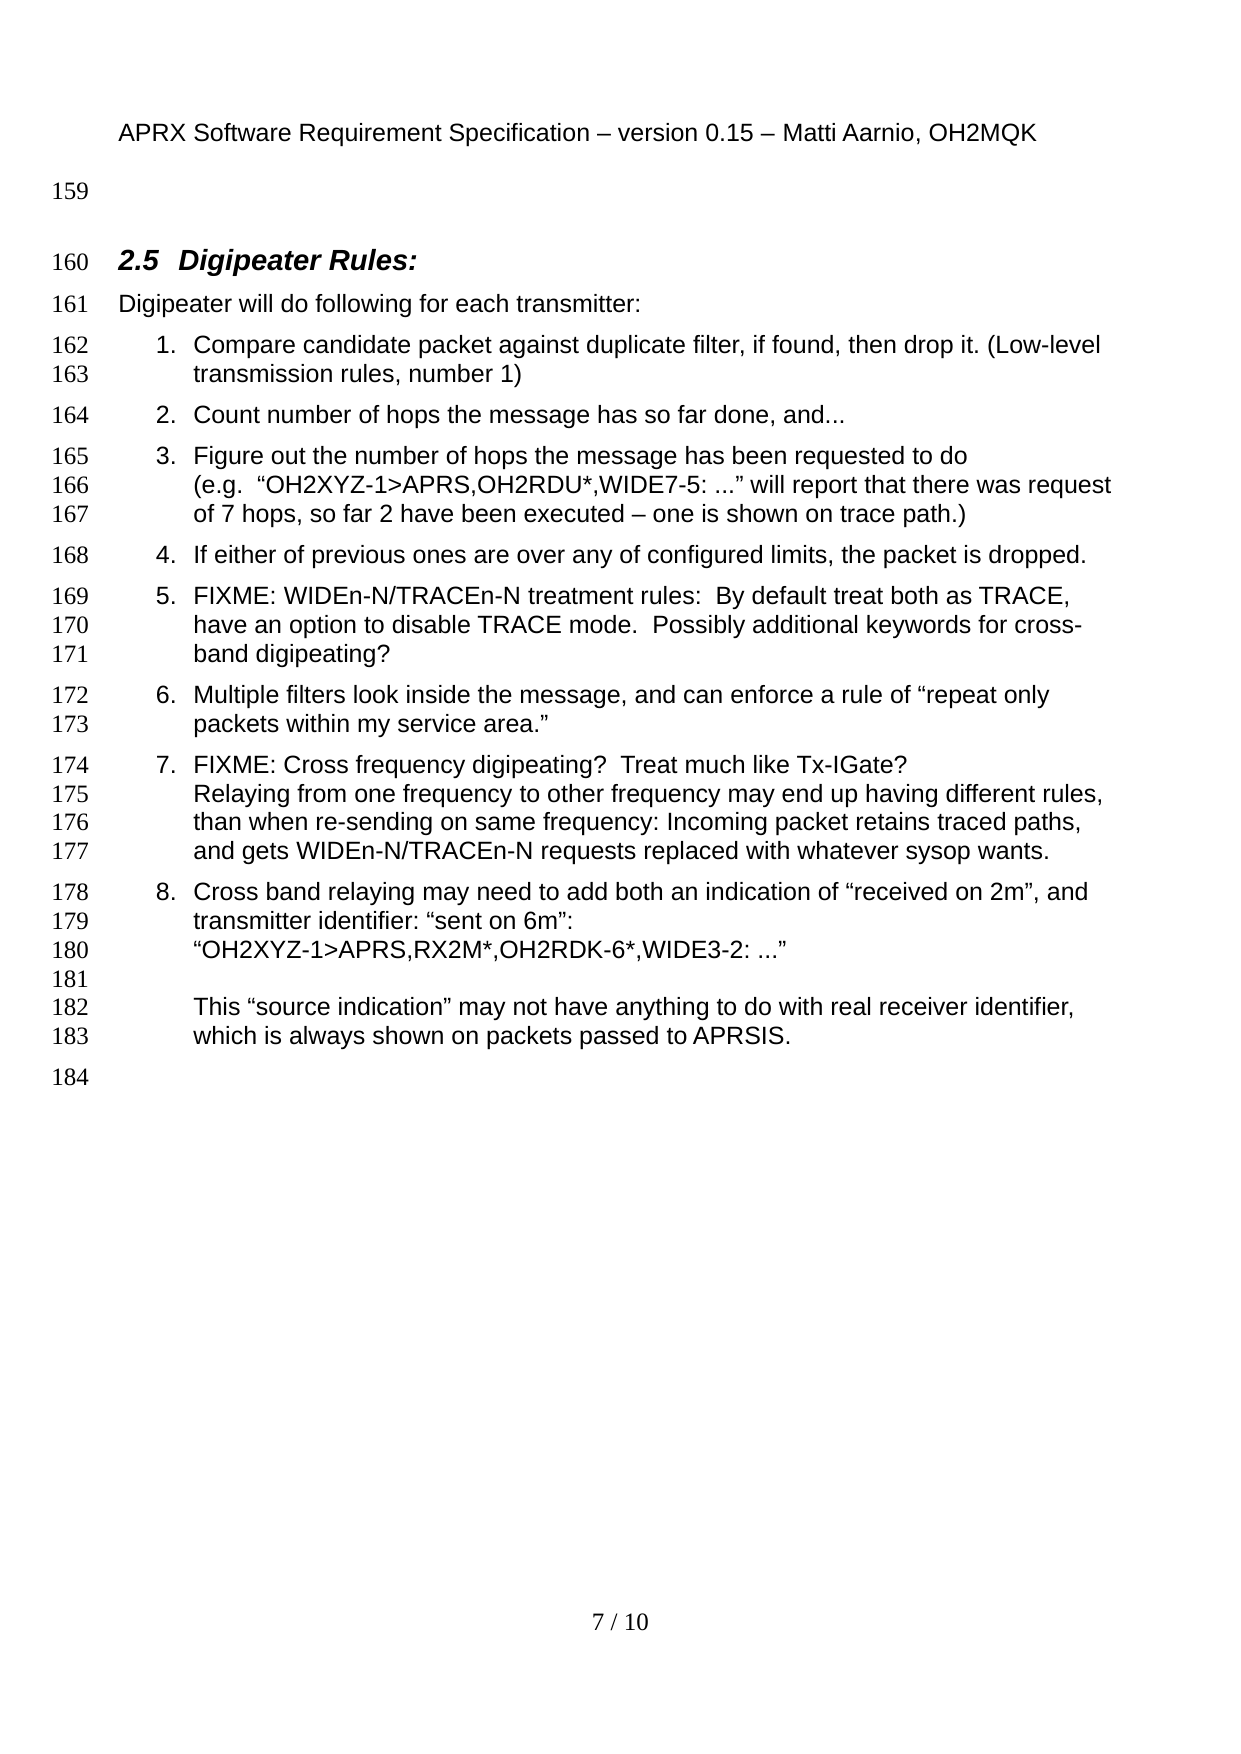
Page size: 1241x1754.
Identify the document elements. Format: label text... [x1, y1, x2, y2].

list FIXME: Cross frequency digipeating? Treat much like Tx-IGate? Relaying from one frequency to other frequency may end up having different rules, than when re-sending on same frequency: Incoming packet retains traced paths, and gets WIDEn-N/TRACEn-N requests replaced with whatever sysop wants. [156, 750, 1122, 865]
list If either of previous ones are over any of configured limits, the packet is dropped. [156, 540, 1122, 569]
list Cross band relaying may need to add both an indication of “received on 2m”, and transmitter identifier: “sent on 6m”: “OH2XYZ-1>APRS,RX2M*,OH2RDK-6*,WIDE3-2: ...” This “source indication” may not have anything to do with real receiver identifier, which is always shown on packets passed to APRSIS. [156, 877, 1122, 1050]
list Count number of hops the message has so far done, and... [156, 400, 1122, 429]
list Figure out the number of hops the message has been requested to do (e.g. “OH2XYZ-1>APRS,OH2RDU*,WIDE7-5: ...” will report that there was request of 7 hops, so far 2 have been executed – one is shown on trace path.) [156, 441, 1122, 527]
subtitle Digipeater Rules: [118, 243, 1122, 276]
list FIXME: WIDEn-N/TRACEn-N treatment rules: By default treat both as TRACE, have an option to disable TRACE mode. Possibly additional keywords for cross-band digipeating? [156, 581, 1122, 667]
list Multiple filters look inside the message, and can enforce a rule of “repeat only packets within my service area.” [156, 680, 1122, 737]
text Digipeater will do following for each transmitter: [118, 289, 1122, 317]
list Compare candidate packet against duplicate filter, if found, then drop it. (Low-level transmission rules, number 1) [156, 330, 1122, 387]
